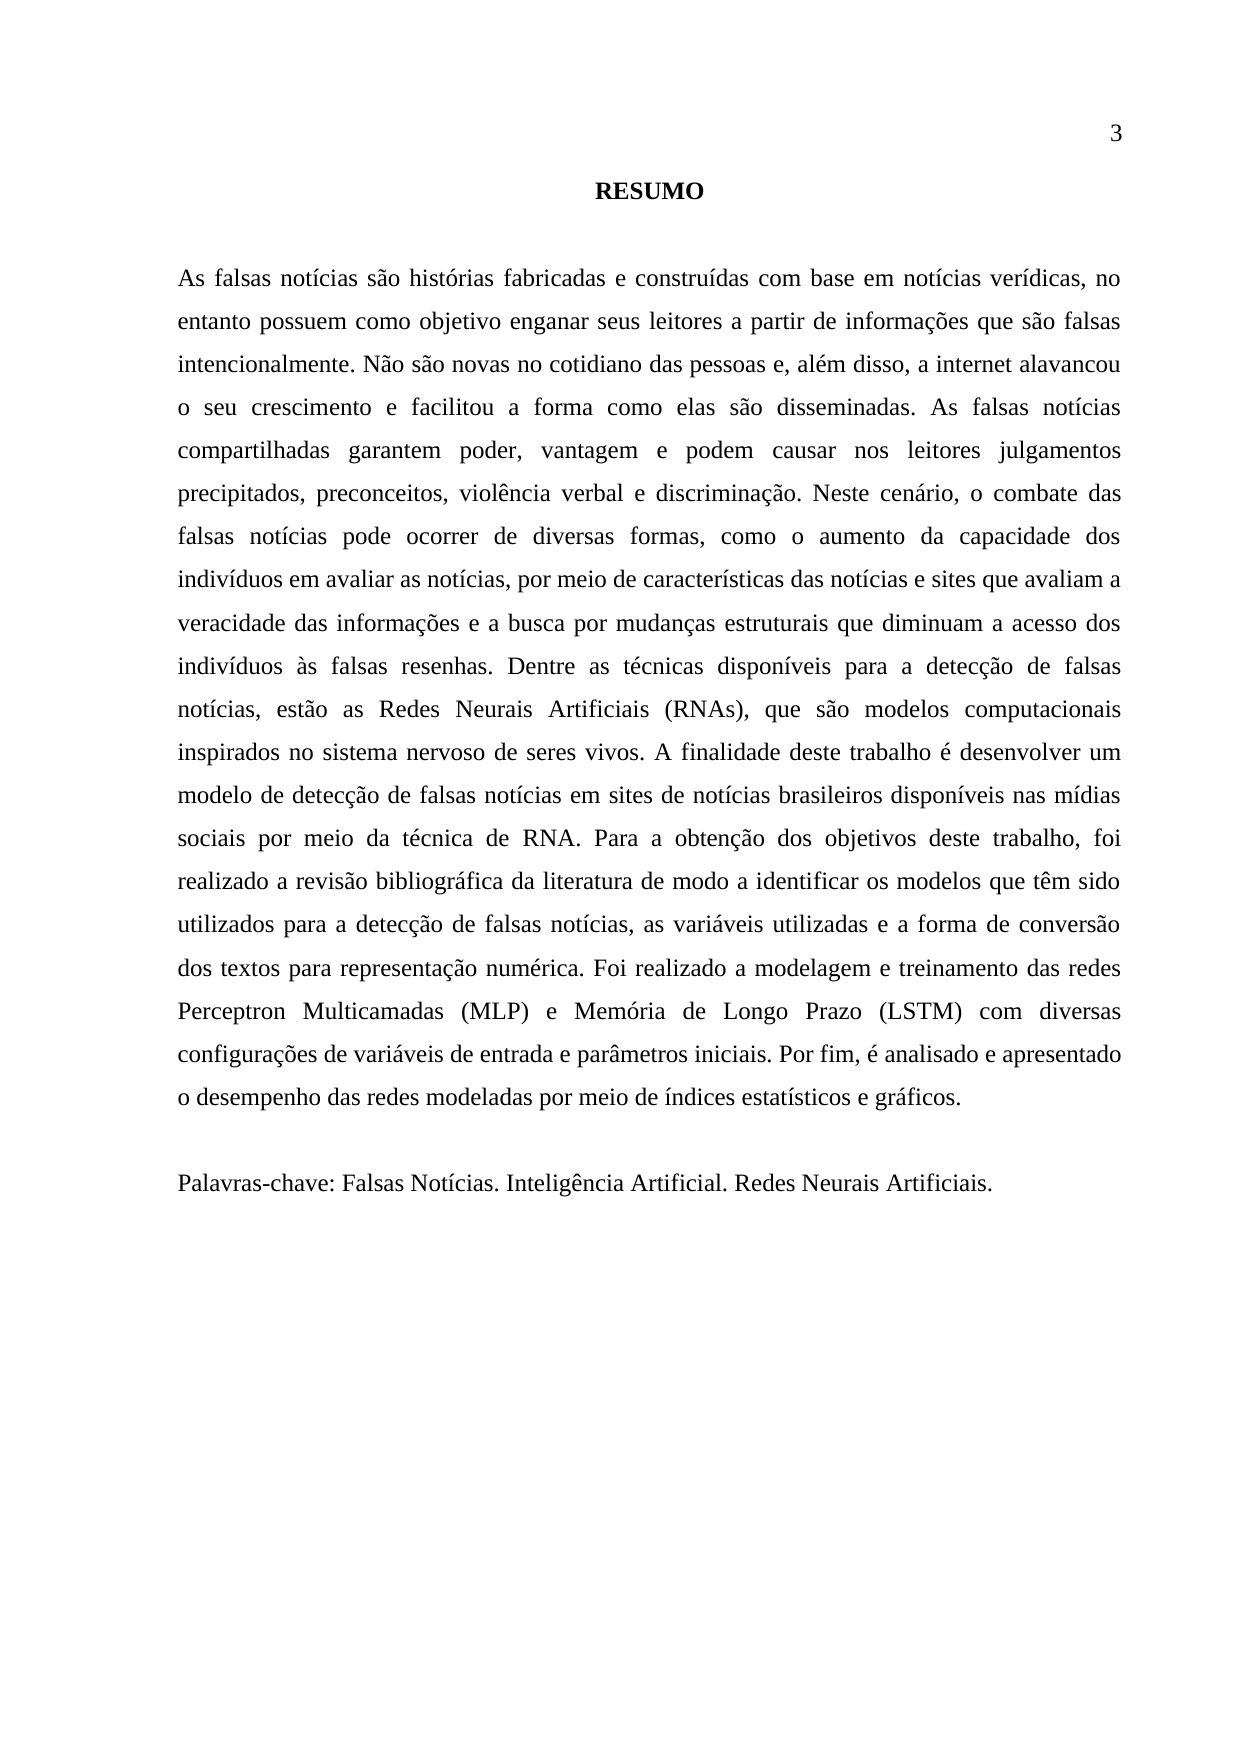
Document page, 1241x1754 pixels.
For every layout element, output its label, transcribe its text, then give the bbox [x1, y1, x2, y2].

text Palavras-chave: Falsas Notícias. Inteligência Artificial. Redes Neurais Artificiais. [177, 1168, 1122, 1197]
text As falsas notícias são histórias fabricadas e construídas com base em notícias verídicas, no entanto possuem como objetivo enganar seus leitores a partir de informações que são falsas intencionalmente. Não são novas no cotidiano das pessoas e, além disso, a internet alavancou o seu crescimento e facilitou a forma como elas são disseminadas. As falsas notícias compartilhadas garantem poder, vantagem e podem causar nos leitores julgamentos precipitados, preconceitos, violência verbal e discriminação. Neste cenário, o combate das falsas notícias pode ocorrer de diversas formas, como o aumento da capacidade dos indivíduos em avaliar as notícias, por meio de características das notícias e sites que avaliam a veracidade das informações e a busca por mudanças estruturais que diminuam a acesso dos indivíduos às falsas resenhas. Dentre as técnicas disponíveis para a detecção de falsas notícias, estão as Redes Neurais Artificiais (RNAs), que são modelos computacionais inspirados no sistema nervoso de seres vivos. A finalidade deste trabalho é desenvolver um modelo de detecção de falsas notícias em sites de notícias brasileiros disponíveis nas mídias sociais por meio da técnica de RNA. Para a obtenção dos objetivos deste trabalho, foi realizado a revisão bibliográfica da literatura de modo a identificar os modelos que têm sido utilizados para a detecção de falsas notícias, as variáveis utilizadas e a forma de conversão dos textos para representação numérica. Foi realizado a modelagem e treinamento das redes Perceptron Multicamadas (MLP) e Memória de Longo Prazo (LSTM) com diversas configurações de variáveis de entrada e parâmetros iniciais. Por fim, é analisado e apresentado o desempenho das redes modeladas por meio de índices estatísticos e gráficos. [177, 263, 1122, 1111]
text RESUMO [177, 176, 1122, 205]
